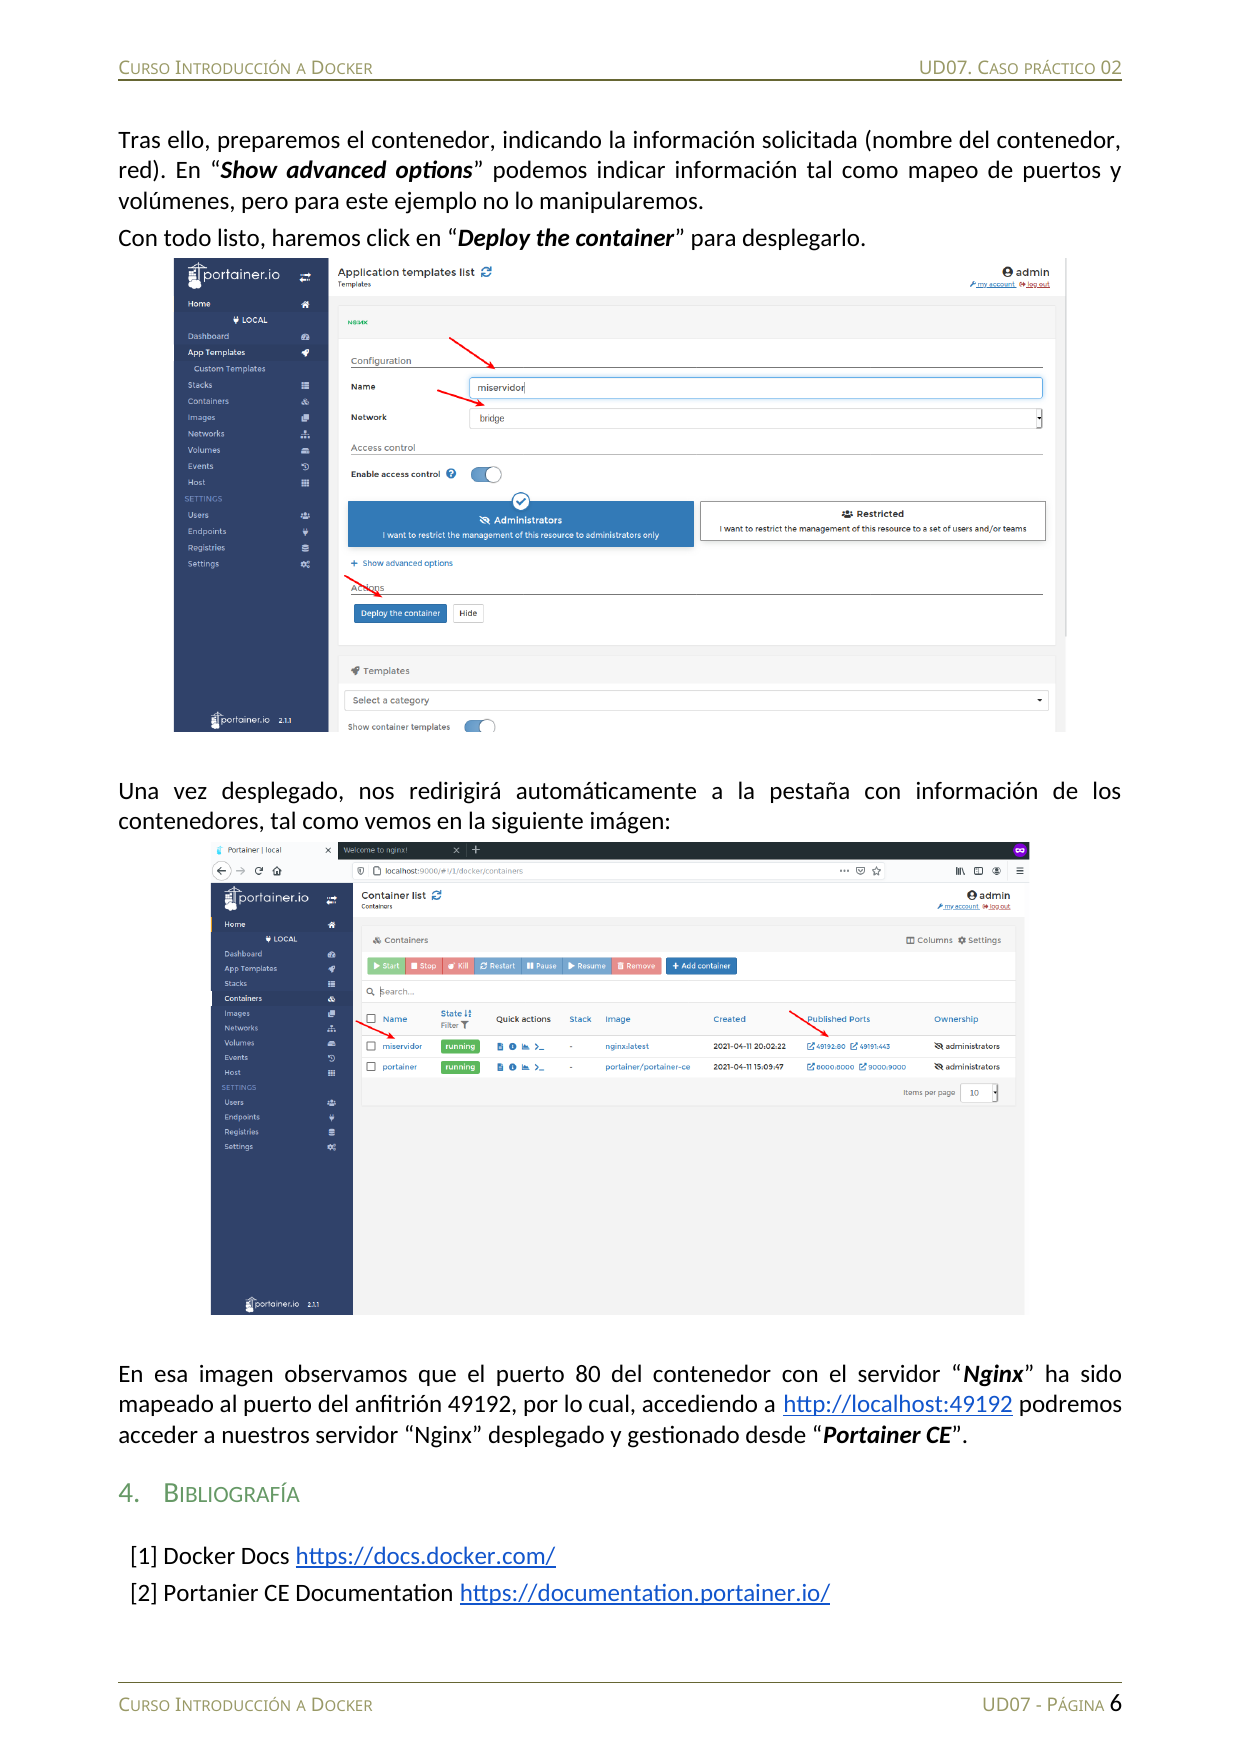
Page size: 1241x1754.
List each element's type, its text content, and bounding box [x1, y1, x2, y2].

text Con todo listo, haremos click en “Deploy the container” para desplegarlo. [118, 222, 1122, 252]
text Una vez desplegado, nos redirigirá automáticamente a la pestaña con información de los contenedores, tal como vemos en la siguiente imágen: [118, 775, 1122, 836]
text En esa imagen observamos que el puerto 80 del contenedor con el servidor “Nginx” ha sido mapeado al puerto del anfitrión 49192, por lo cual, accediendo a http://localhost:49192 podremos acceder a nuestros servidor “Nginx” desplegado y gestionado desde “Portainer CE”. [118, 1358, 1122, 1450]
subtitle Bibliografía [118, 1474, 1122, 1510]
picture [210, 842, 1030, 1315]
text [1] Docker Docs https://docs.docker.com/ [118, 1540, 1122, 1571]
text Tras ello, preparemos el contenedor, indicando la información solicitada (nombre del contenedor, red). En “Show advanced options” podemos indicar información tal como mapeo de puertos y volúmenes, pero para este ejemplo no lo manipularemos. [118, 124, 1122, 216]
text [2] Portanier CE Documentation https://documentation.portainer.io/ [118, 1577, 1122, 1608]
picture [173, 258, 1067, 732]
